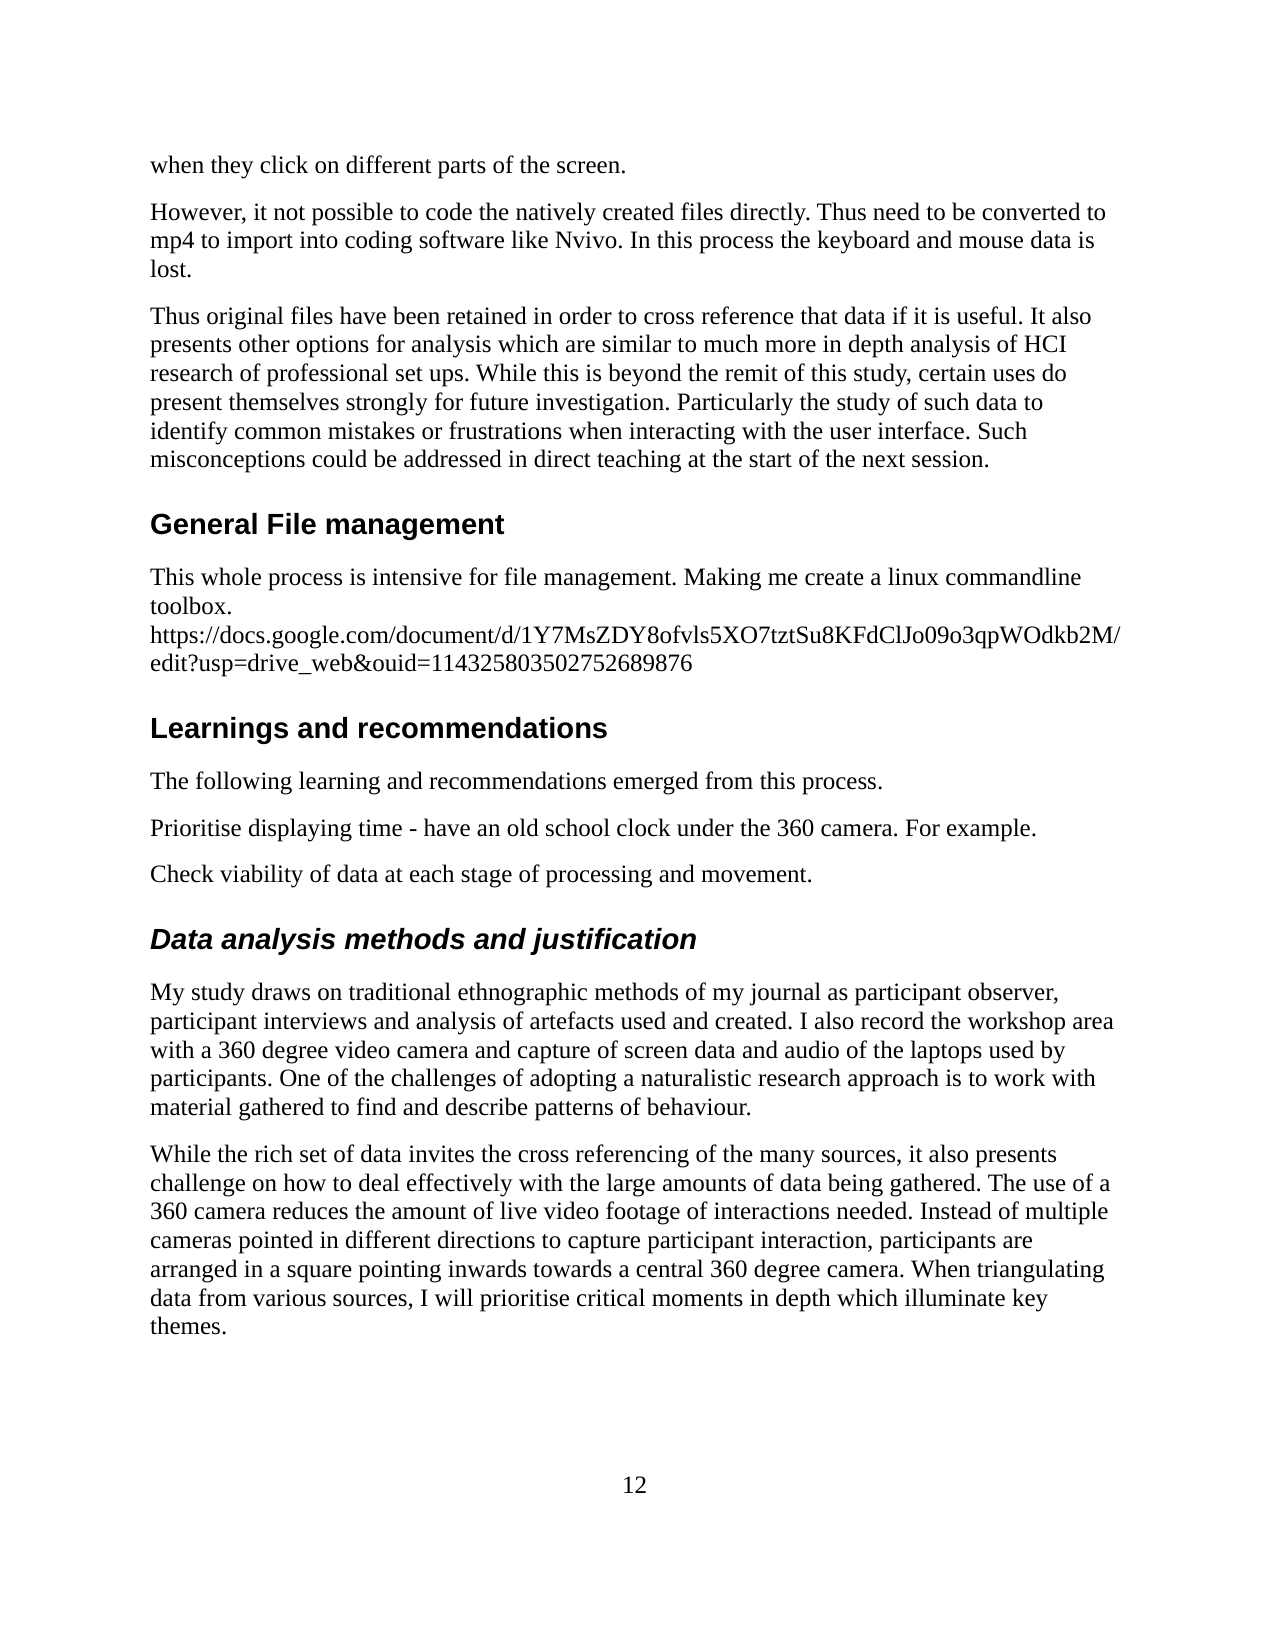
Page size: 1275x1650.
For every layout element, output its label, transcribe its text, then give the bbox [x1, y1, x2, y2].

text Prioritise displaying time - have an old school clock under the 360 camera. For example. [150, 813, 1125, 842]
text While the rich set of data invites the cross referencing of the many sources, it also presents challenge on how to deal effectively with the large amounts of data being gathered. The use of a 360 camera reduces the amount of live video footage of interactions needed. Instead of multiple cameras pointed in different directions to capture participant interaction, participants are arranged in a square pointing inwards towards a central 360 degree camera. When triangulating data from various sources, I will prioritise critical moments in depth which illuminate key themes. [150, 1139, 1125, 1340]
text Check viability of data at each stage of processing and movement. [150, 859, 1125, 888]
text This whole process is intensive for file management. Making me create a linux commandline toolbox. https://docs.google.com/document/d/1Y7MsZDY8ofvls5XO7tztSu8KFdClJo09o3qpWOdkb2M/edit?usp=drive_web&ouid=114325803502752689876 [150, 562, 1125, 677]
text The following learning and recommendations emerged from this process. [150, 766, 1125, 795]
subtitle Learnings and recommendations [150, 711, 1125, 745]
text However, it not possible to code the natively created files directly. Thus need to be converted to mp4 to import into coding software like Nvivo. In this process the keyboard and mouse data is lost. [150, 197, 1125, 283]
text when they click on different parts of the screen. [150, 150, 1125, 179]
text My study draws on traditional ethnographic methods of my journal as participant observer, participant interviews and analysis of artefacts used and created. I also record the workshop area with a 360 degree video camera and capture of screen data and audio of the laptops used by participants. One of the challenges of adopting a naturalistic research approach is to work with material gathered to find and describe patterns of behaviour. [150, 977, 1125, 1121]
subtitle Data analysis methods and justification [150, 922, 1125, 956]
text Thus original files have been retained in order to cross reference that data if it is useful. It also presents other options for analysis which are similar to much more in depth analysis of HCI research of professional set ups. While this is beyond the remit of this study, certain uses do present themselves strongly for future investigation. Particularly the study of such data to identify common mistakes or frustrations when interacting with the user interface. Such misconceptions could be addressed in direct teaching at the start of the next session. [150, 301, 1125, 473]
subtitle General File management [150, 507, 1125, 541]
